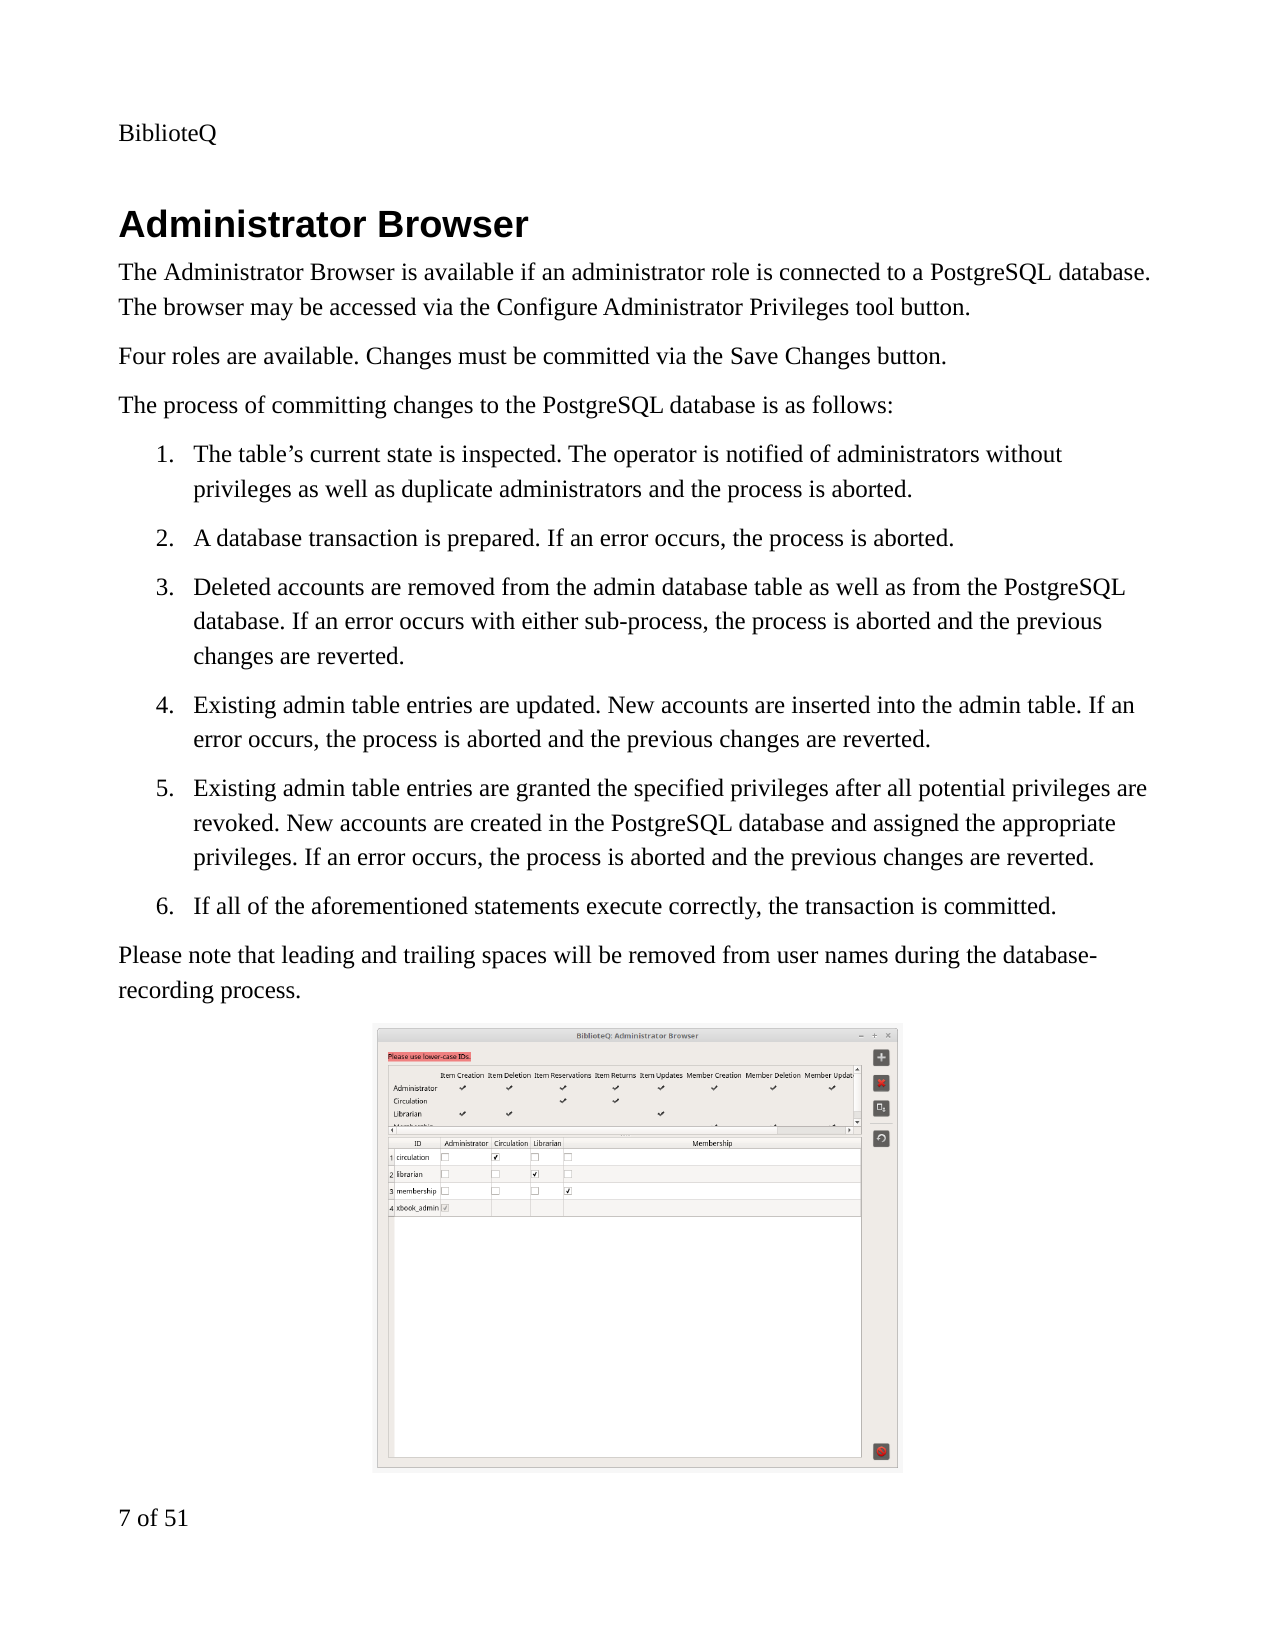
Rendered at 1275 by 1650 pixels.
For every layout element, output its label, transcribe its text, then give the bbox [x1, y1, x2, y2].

text Four roles are available. Changes must be committed via the Save Changes button. [118, 341, 1157, 370]
list The table’s current state is inspected. The operator is notified of administrators without privileges as well as duplicate administrators and the process is aborted. [156, 439, 1157, 502]
subtitle Administrator Browser [118, 201, 1157, 245]
text The process of committing changes to the PostgreSQL database is as follows: [118, 390, 1157, 419]
text The Administrator Browser is available if an administrator role is connected to a PostgreSQL database. The browser may be accessed via the Configure Administrator Privileges tool button. [118, 257, 1157, 321]
text Please note that leading and trailing spaces will be removed from user names during the database-recording process. [118, 940, 1157, 1004]
list A database transaction is prepared. If an error occurs, the process is aborted. [156, 523, 1157, 551]
list Existing admin table entries are updated. New accounts are inserted into the admin table. If an error occurs, the process is aborted and the previous changes are reverted. [156, 690, 1157, 753]
list If all of the aforementioned statements execute correctly, the transaction is committed. [156, 891, 1157, 920]
list Deleted accounts are removed from the admin database table as well as from the PostgreSQL database. If an error occurs with either sub-process, the process is aborted and the previous changes are reverted. [156, 572, 1157, 669]
picture [372, 1023, 903, 1473]
list Existing admin table entries are granted the specified privileges after all potential privileges are revoked. New accounts are created in the PostgreSQL database and assigned the appropriate privileges. If an error occurs, the process is aborted and the previous changes are reverted. [156, 773, 1157, 871]
